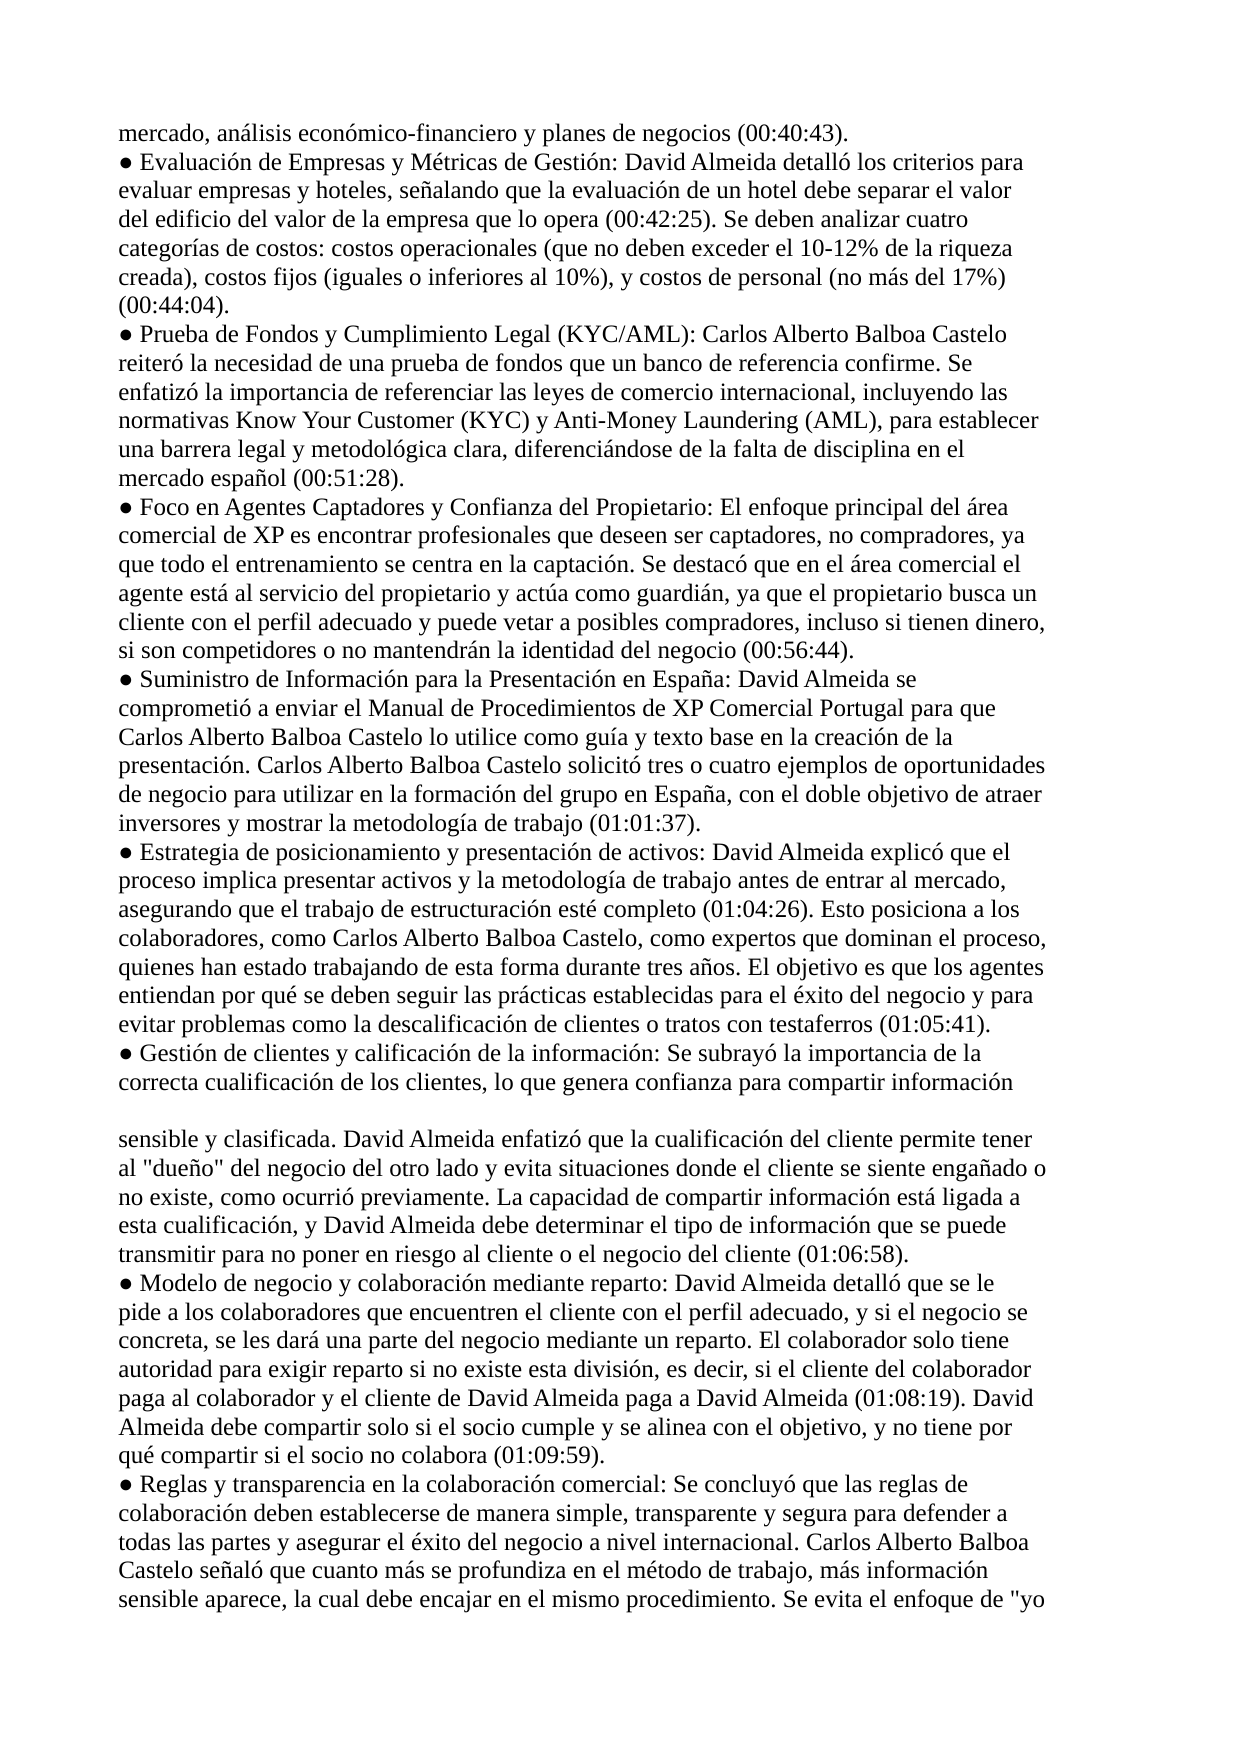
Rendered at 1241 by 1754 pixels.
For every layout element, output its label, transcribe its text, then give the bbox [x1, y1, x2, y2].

table_header mercado, análisis económico-financiero y planes de negocios (00:40:43). ● Evaluación de Empresas y Métricas de Gestión: David Almeida detalló los criterios para evaluar empresas y hoteles, señalando que la evaluación de un hotel debe separar el valor del edificio del valor de la empresa que lo opera (00:42:25). Se deben analizar cuatro categorías de costos: costos operacionales (que no deben exceder el 10-12% de la riqueza creada), costos fijos (iguales o inferiores al 10%), y costos de personal (no más del 17%) (00:44:04). ● Prueba de Fondos y Cumplimiento Legal (KYC/AML): Carlos Alberto Balboa Castelo reiteró la necesidad de una prueba de fondos que un banco de referencia confirme. Se enfatizó la importancia de referenciar las leyes de comercio internacional, incluyendo las normativas Know Your Customer (KYC) y Anti-Money Laundering (AML), para establecer una barrera legal y metodológica clara, diferenciándose de la falta de disciplina en el mercado español (00:51:28). ● Foco en Agentes Captadores y Confianza del Propietario: El enfoque principal del área comercial de XP es encontrar profesionales que deseen ser captadores, no compradores, ya que todo el entrenamiento se centra en la captación. Se destacó que en el área comercial el agente está al servicio del propietario y actúa como guardián, ya que el propietario busca un cliente con el perfil adecuado y puede vetar a posibles compradores, incluso si tienen dinero, si son competidores o no mantendrán la identidad del negocio (00:56:44). ● Suministro de Información para la Presentación en España: David Almeida se comprometió a enviar el Manual de Procedimientos de XP Comercial Portugal para que Carlos Alberto Balboa Castelo lo utilice como guía y texto base en la creación de la presentación. Carlos Alberto Balboa Castelo solicitó tres o cuatro ejemplos de oportunidades de negocio para utilizar en la formación del grupo en España, con el doble objetivo de atraer inversores y mostrar la metodología de trabajo (01:01:37). ● Estrategia de posicionamiento y presentación de activos: David Almeida explicó que el proceso implica presentar activos y la metodología de trabajo antes de entrar al mercado, asegurando que el trabajo de estructuración esté completo (01:04:26). Esto posiciona a los colaboradores, como Carlos Alberto Balboa Castelo, como expertos que dominan el proceso, quienes han estado trabajando de esta forma durante tres años. El objetivo es que los agentes entiendan por qué se deben seguir las prácticas establecidas para el éxito del negocio y para evitar problemas como la descalificación de clientes o tratos con testaferros (01:05:41). ● Gestión de clientes y calificación de la información: Se subrayó la importancia de la correcta cualificación de los clientes, lo que genera confianza para compartir información sensible y clasificada. David Almeida enfatizó que la cualificación del cliente permite tener al "dueño" del negocio del otro lado y evita situaciones donde el cliente se siente engañado o no existe, como ocurrió previamente. La capacidad de compartir información está ligada a esta cualificación, y David Almeida debe determinar el tipo de información que se puede transmitir para no poner en riesgo al cliente o el negocio del cliente (01:06:58). ● Modelo de negocio y colaboración mediante reparto: David Almeida detalló que se le pide a los colaboradores que encuentren el cliente con el perfil adecuado, y si el negocio se concreta, se les dará una parte del negocio mediante un reparto. El colaborador solo tiene autoridad para exigir reparto si no existe esta división, es decir, si el cliente del colaborador paga al colaborador y el cliente de David Almeida paga a David Almeida (01:08:19). David Almeida debe compartir solo si el socio cumple y se alinea con el objetivo, y no tiene por qué compartir si el socio no colabora (01:09:59). ● Reglas y transparencia en la colaboración comercial: Se concluyó que las reglas de colaboración deben establecerse de manera simple, transparente y segura para defender a todas las partes y asegurar el éxito del negocio a nivel internacional. Carlos Alberto Balboa Castelo señaló que cuanto más se profundiza en el método de trabajo, más información sensible aparece, la cual debe encajar en el mismo procedimiento. Se evita el enfoque de "yo [118, 118, 1122, 1613]
